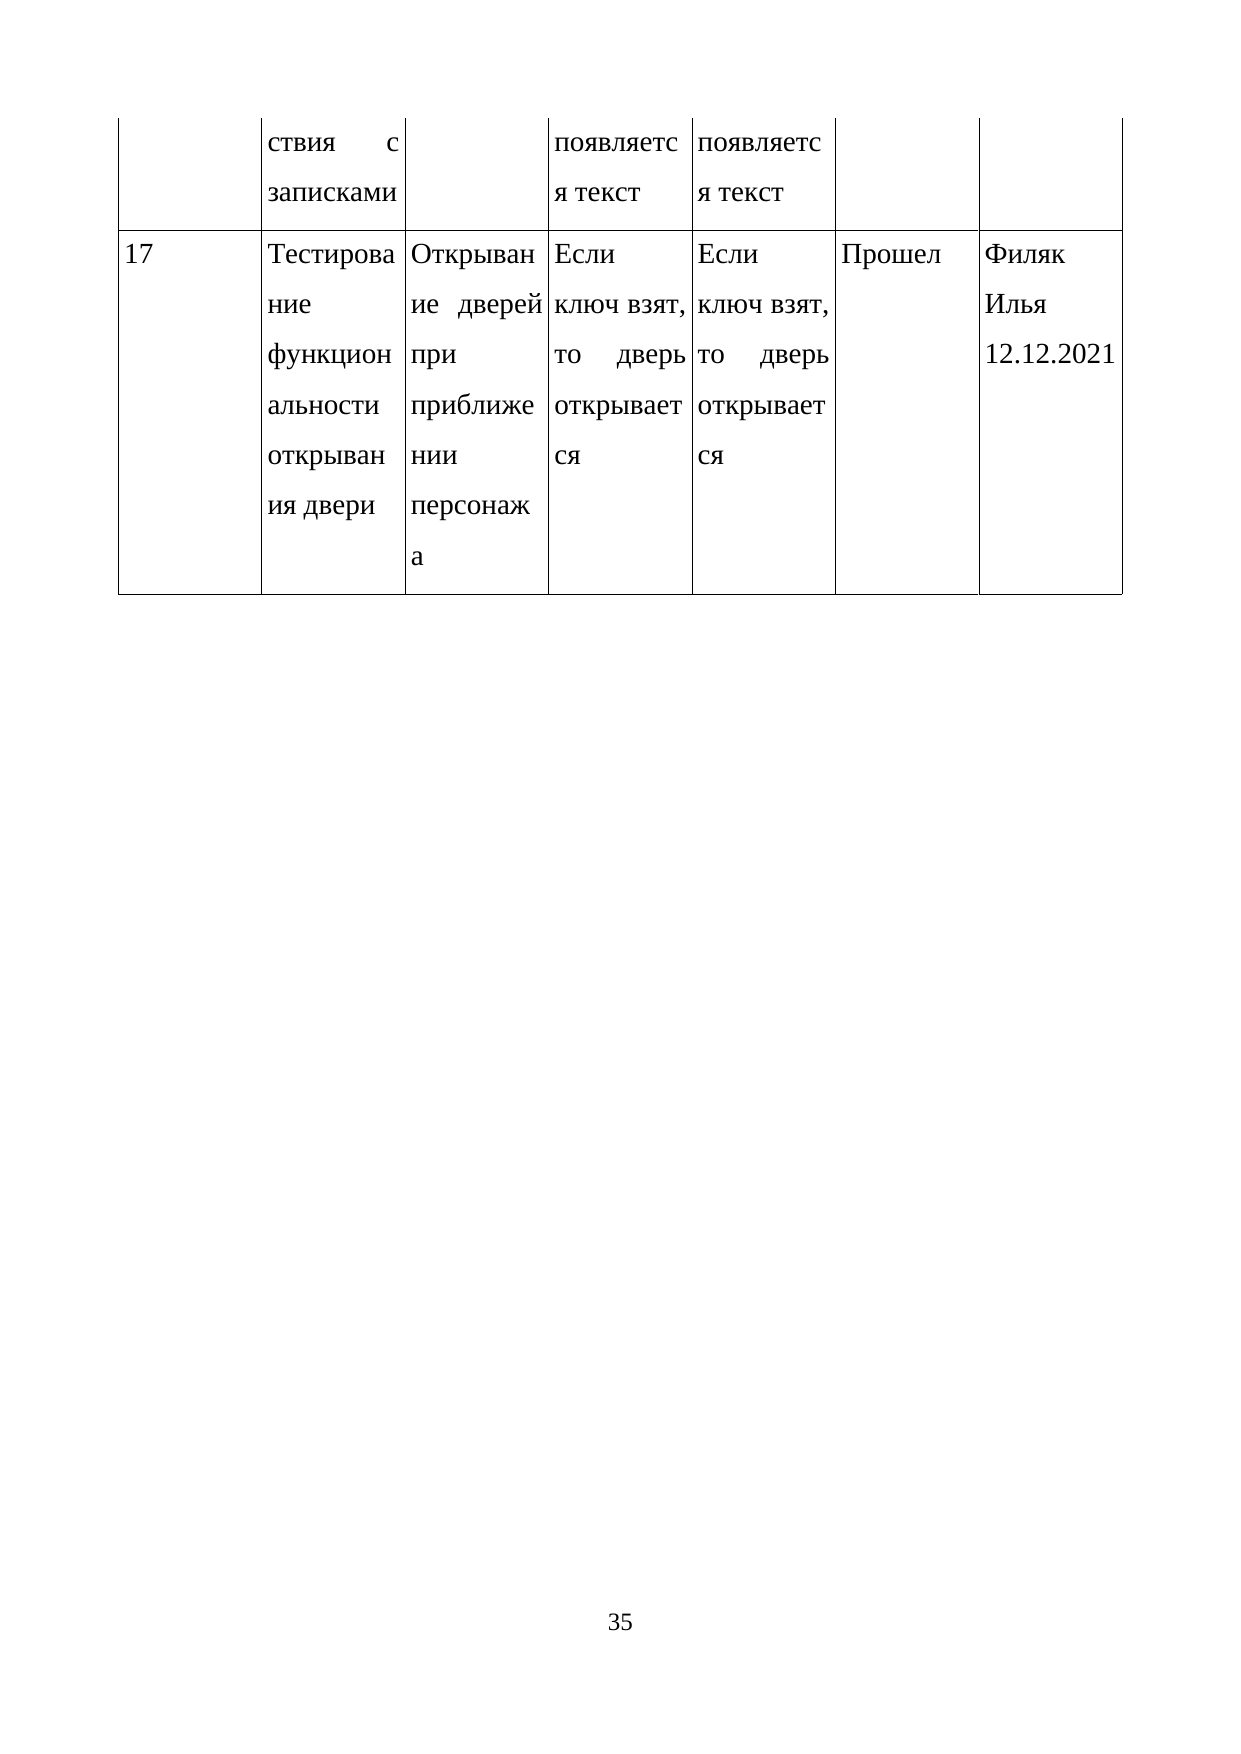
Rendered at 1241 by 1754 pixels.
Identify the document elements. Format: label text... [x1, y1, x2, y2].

table_cell появляется текст [549, 118, 692, 230]
table_cell [406, 118, 548, 230]
table_cell Прошел [836, 231, 978, 594]
table_cell Тестирование функциональности открывания двери [262, 231, 405, 594]
table_cell ствия с записками [262, 118, 405, 230]
table_cell Филяк Илья 12.12.2021 [980, 231, 1122, 594]
table_cell появляется текст [693, 118, 835, 230]
table_cell Открывание дверей при приближении персонажа [406, 231, 548, 594]
table_cell [980, 118, 1122, 230]
table_cell Если ключ взят, то дверь открывается [693, 231, 835, 594]
table_cell [836, 118, 978, 230]
table_cell [119, 118, 261, 230]
table_cell Если ключ взят, то дверь открывается [549, 231, 692, 594]
table_cell 17 [119, 231, 261, 594]
